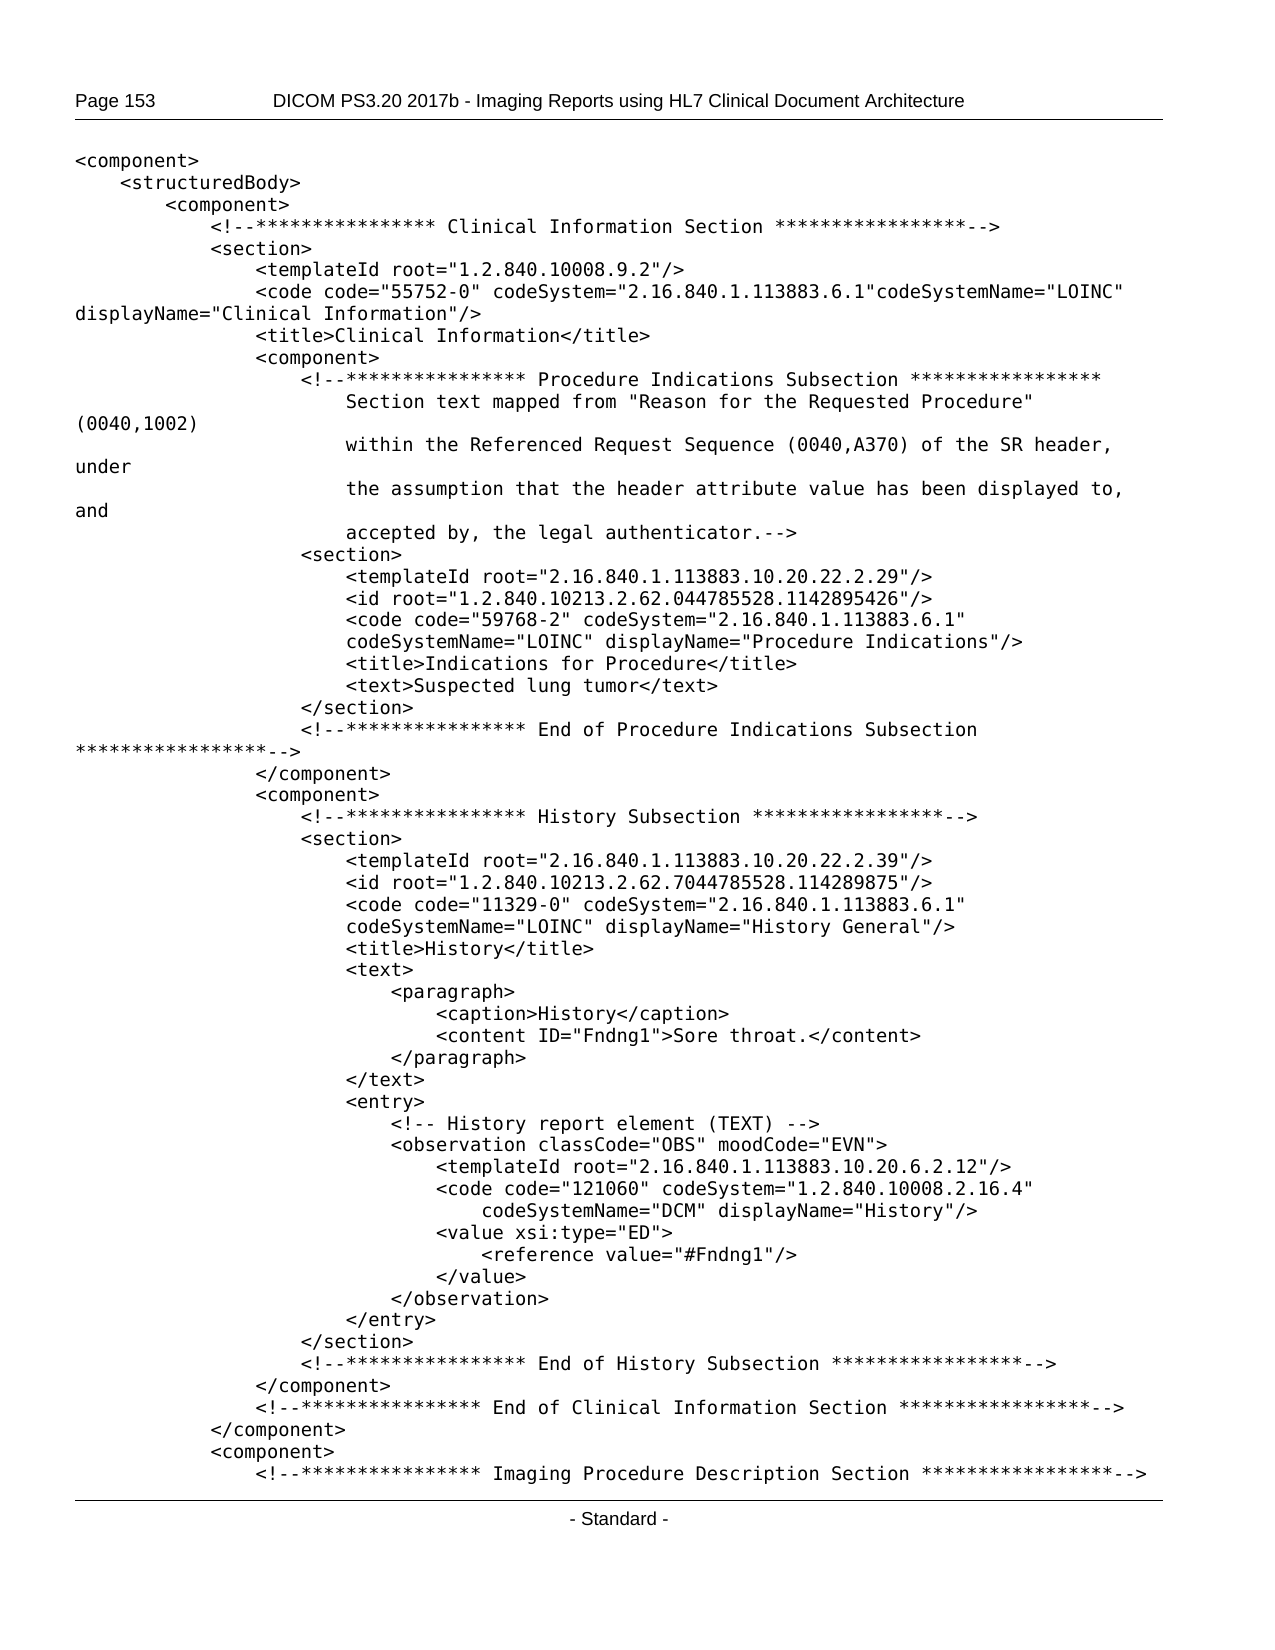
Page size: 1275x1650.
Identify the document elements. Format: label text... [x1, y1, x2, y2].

text <component> <structuredBody> <component> <!--**************** Clinical Information Section *****************--> <section> <templateId root="1.2.840.10008.9.2"/> <code code="55752-0" codeSystem="2.16.840.1.113883.6.1"codeSystemName="LOINC" displayName="Clinical Information"/> <title>Clinical Information</title> <component> <!--**************** Procedure Indications Subsection ***************** Section text mapped from "Reason for the Requested Procedure" (0040,1002) within the Referenced Request Sequence (0040,A370) of the SR header, under the assumption that the header attribute value has been displayed to, and accepted by, the legal authenticator.--> <section> <templateId root="2.16.840.1.113883.10.20.22.2.29"/> <id root="1.2.840.10213.2.62.044785528.1142895426"/> <code code="59768-2" codeSystem="2.16.840.1.113883.6.1" codeSystemName="LOINC" displayName="Procedure Indications"/> <title>Indications for Procedure</title> <text>Suspected lung tumor</text> </section> <!--**************** End of Procedure Indications Subsection *****************--> </component> <component> <!--**************** History Subsection *****************--> <section> <templateId root="2.16.840.1.113883.10.20.22.2.39"/> <id root="1.2.840.10213.2.62.7044785528.114289875"/> <code code="11329-0" codeSystem="2.16.840.1.113883.6.1" codeSystemName="LOINC" displayName="History General"/> <title>History</title> <text> <paragraph> <caption>History</caption> <content ID="Fndng1">Sore throat.</content> </paragraph> </text> <entry> <!-- History report element (TEXT) --> <observation classCode="OBS" moodCode="EVN"> <templateId root="2.16.840.1.113883.10.20.6.2.12"/> <code code="121060" codeSystem="1.2.840.10008.2.16.4" codeSystemName="DCM" displayName="History"/> <value xsi:type="ED"> <reference value="#Fndng1"/> </value> </observation> </entry> </section> <!--**************** End of History Subsection *****************--> </component> <!--**************** End of Clinical Information Section *****************--> </component> <component> <!--**************** Imaging Procedure Description Section *****************--> [75, 150, 1162, 1484]
